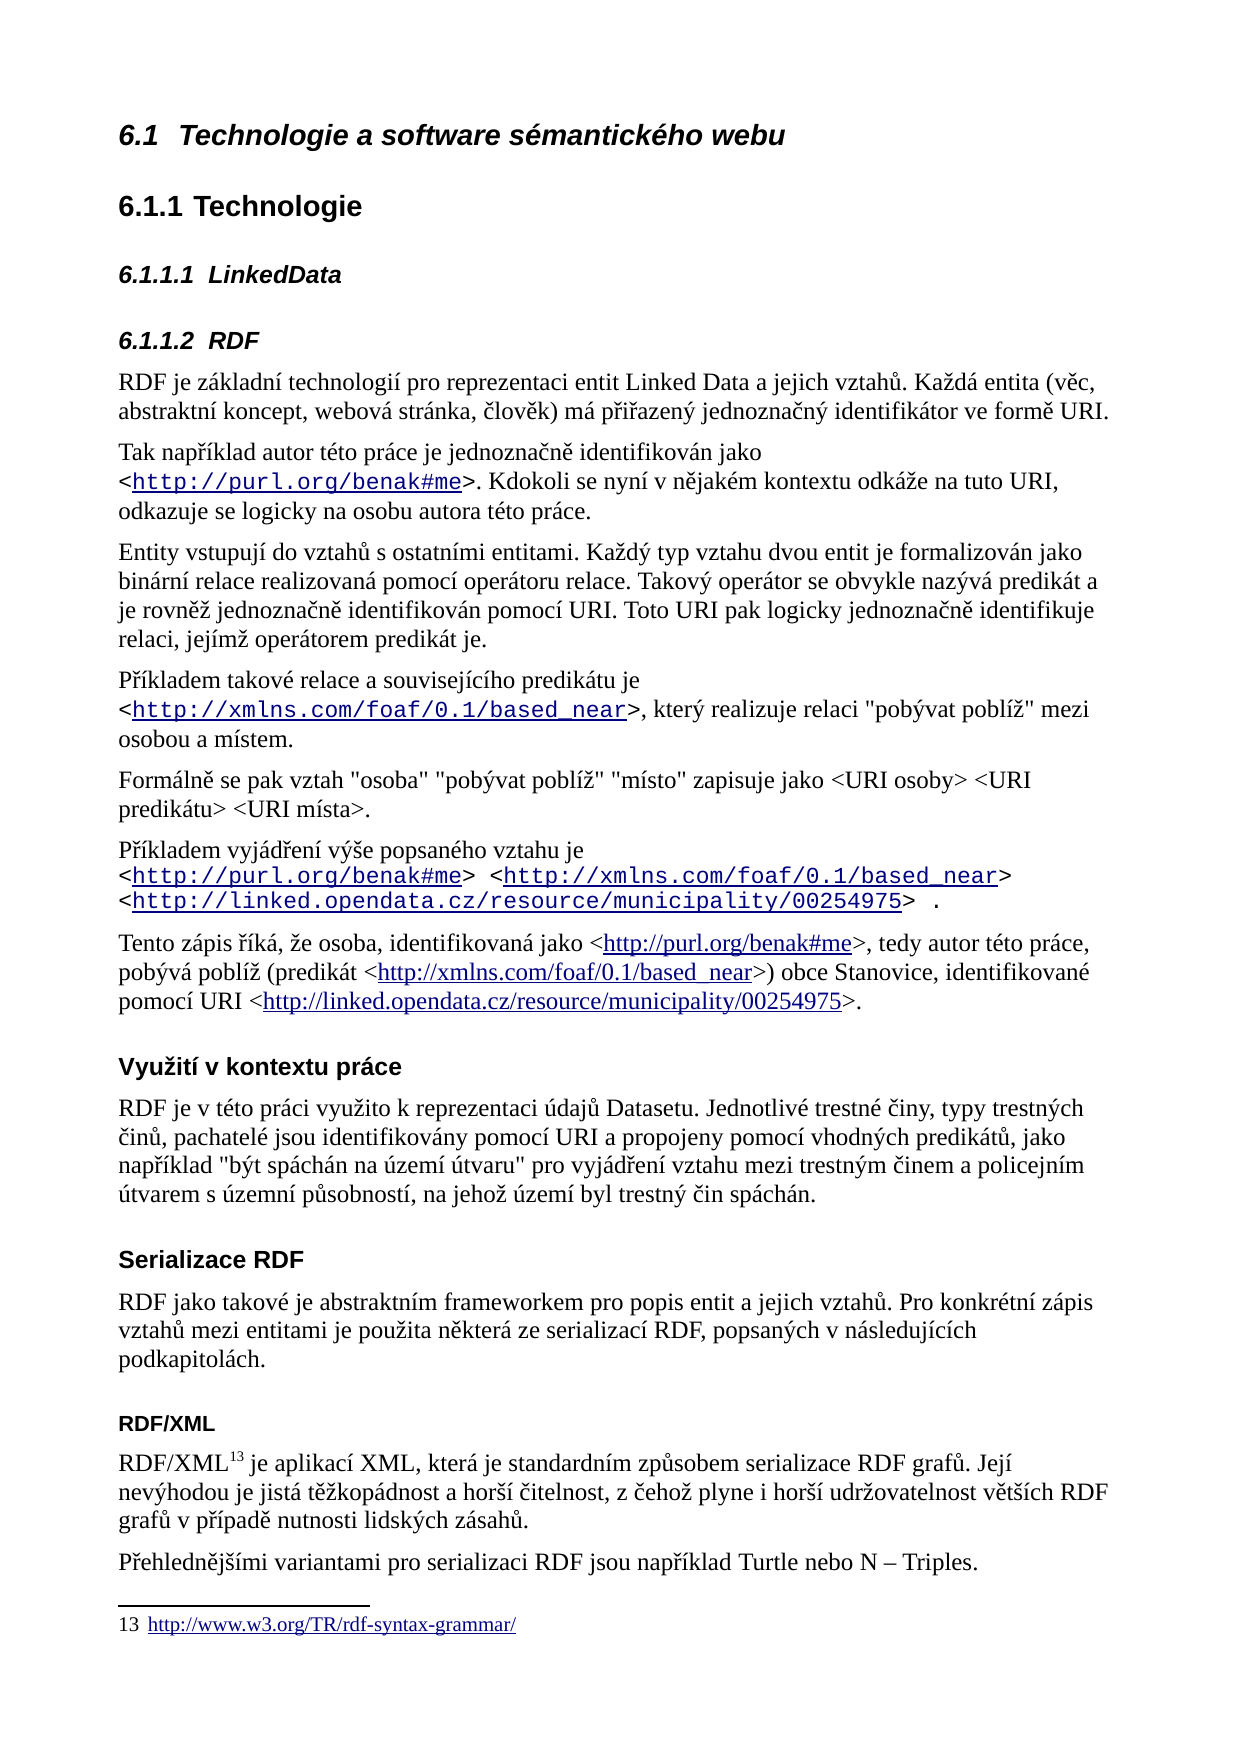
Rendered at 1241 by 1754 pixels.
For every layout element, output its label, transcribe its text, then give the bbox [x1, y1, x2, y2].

text Příkladem takové relace a souvisejícího predikátu je <http://xmlns.com/foaf/0.1/based_near>, který realizuje relaci "pobývat poblíž" mezi osobou a místem. [118, 665, 1122, 753]
subtitle Technologie [118, 189, 1122, 223]
text RDF je v této práci využito k reprezentaci údajů Datasetu. Jednotlivé trestné činy, typy trestných činů, pachatelé jsou identifikovány pomocí URI a propojeny pomocí vhodných predikátů, jako například "být spáchán na území útvaru" pro vyjádření vztahu mezi trestným činem a policejním útvarem s územní působností, na jehož území byl trestný čin spáchán. [118, 1093, 1122, 1208]
text Entity vstupují do vztahů s ostatními entitami. Každý typ vztahu dvou entit je formalizován jako binární relace realizovaná pomocí operátoru relace. Takový operátor se obvykle nazývá predikát a je rovněž jednoznačně identifikován pomocí URI. Toto URI pak logicky jednoznačně identifikuje relaci, jejímž operátorem predikát je. [118, 537, 1122, 652]
subtitle RDF [118, 326, 1122, 355]
subtitle RDF/XML [118, 1410, 1122, 1436]
text Tento zápis říká, že osoba, identifikovaná jako <http://purl.org/benak#me>, tedy autor této práce, pobývá poblíž (predikát <http://xmlns.com/foaf/0.1/based_near>) obce Stanovice, identifikované pomocí URI <http://linked.opendata.cz/resource/municipality/00254975>. [118, 928, 1122, 1014]
subtitle Technologie a software sémantického webu [118, 118, 1122, 152]
text Tak například autor této práce je jednoznačně identifikován jako <http://purl.org/benak#me>. Kdokoli se nyní v nějakém kontextu odkáže na tuto URI, odkazuje se logicky na osobu autora této práce. [118, 437, 1122, 525]
subtitle Serializace RDF [118, 1246, 1122, 1274]
text Přehlednějšími variantami pro serializaci RDF jsou například Turtle nebo N – Triples. [118, 1547, 1122, 1576]
subtitle Využití v kontextu práce [118, 1052, 1122, 1081]
text RDF/XML je aplikací XML, která je standardním způsobem serializace RDF grafů. Její nevýhodou je jistá těžkopádnost a horší čitelnost, z čehož plyne i horší udržovatelnost větších RDF grafů v případě nutnosti lidských zásahů. [118, 1448, 1122, 1534]
text RDF jako takové je abstraktním frameworkem pro popis entit a jejich vztahů. Pro konkrétní zápis vztahů mezi entitami je použita některá ze serializací RDF, popsaných v následujících podkapitolách. [118, 1287, 1122, 1373]
text RDF je základní technologií pro reprezentaci entit Linked Data a jejich vztahů. Každá entita (věc, abstraktní koncept, webová stránka, člověk) má přiřazený jednoznačný identifikátor ve formě URI. [118, 367, 1122, 425]
text Formálně se pak vztah "osoba" "pobývat poblíž" "místo" zapisuje jako <URI osoby> <URI predikátu> <URI místa>. [118, 765, 1122, 823]
text http://www.w3.org/TR/rdf-syntax-grammar/ [118, 1612, 1122, 1636]
subtitle LinkedData [118, 260, 1122, 289]
text Příkladem vyjádření výše popsaného vztahu je <http://purl.org/benak#me> <http://xmlns.com/foaf/0.1/based_near> <http://linked.opendata.cz/resource/municipality/00254975> . [118, 835, 1122, 916]
